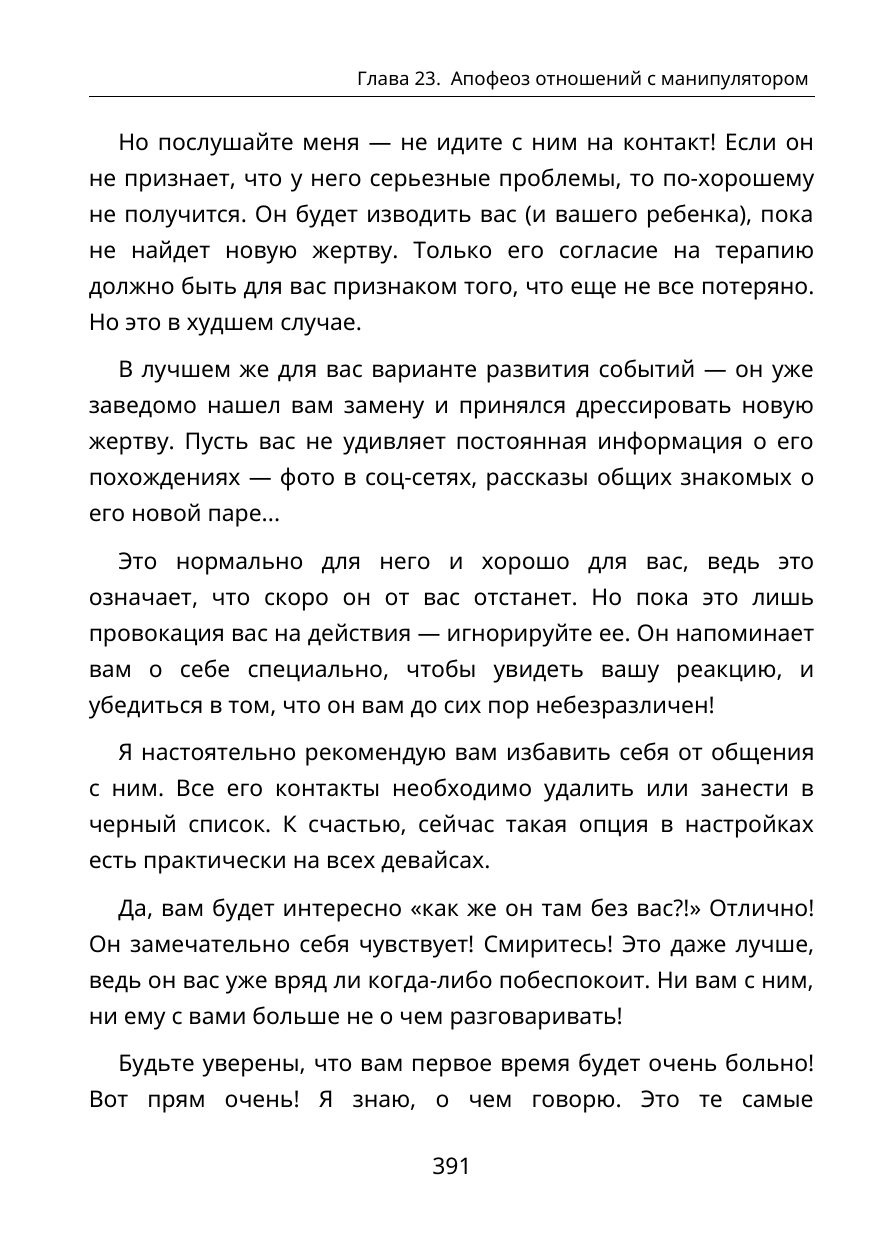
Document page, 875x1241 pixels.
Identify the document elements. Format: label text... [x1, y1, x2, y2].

text В лучшем же для вас варианте развития событий — он уже заведомо нашел вам замену и принялся дрессировать новую жертву. Пусть вас не удивляет постоянная информация о его похождениях — фото в соц-сетях, рассказы общих знакомых о его новой паре... [88, 353, 815, 528]
text Я настоятельно рекомендую вам избавить себя от общения с ним. Все его контакты необходимо удалить или занести в черный список. К счастью, сейчас такая опция в настройках есть практически на всех девайсах. [88, 736, 815, 875]
text Это нормально для него и хорошо для вас, ведь это означает, что скоро он от вас отстанет. Но пока это лишь провокация вас на действия — игнорируйте ее. Он напоминает вам о себе специально, чтобы увидеть вашу реакцию, и убедиться в том, что он вам до сих пор небезразличен! [88, 545, 815, 720]
text Да, вам будет интересно «как же он там без вас?!» Отлично! Он замечательно себя чувствует! Смиритесь! Это даже лучше, ведь он вас уже вряд ли когда-либо побеспокоит. Ни вам с ним, ни ему с вами больше не о чем разговаривать! [88, 892, 815, 1031]
text Будьте уверены, что вам первое время будет очень больно! Вот прям очень! Я знаю, о чем говорю. Это те самые [88, 1047, 815, 1114]
text Но послушайте меня — не идите с ним на контакт! Если он не признает, что у него серьезные проблемы, то по-хорошему не получится. Он будет изводить вас (и вашего ребенка), пока не найдет новую жертву. Только его согласие на терапию должно быть для вас признаком того, что еще не все потеряно. Но это в худшем случае. [88, 126, 815, 337]
